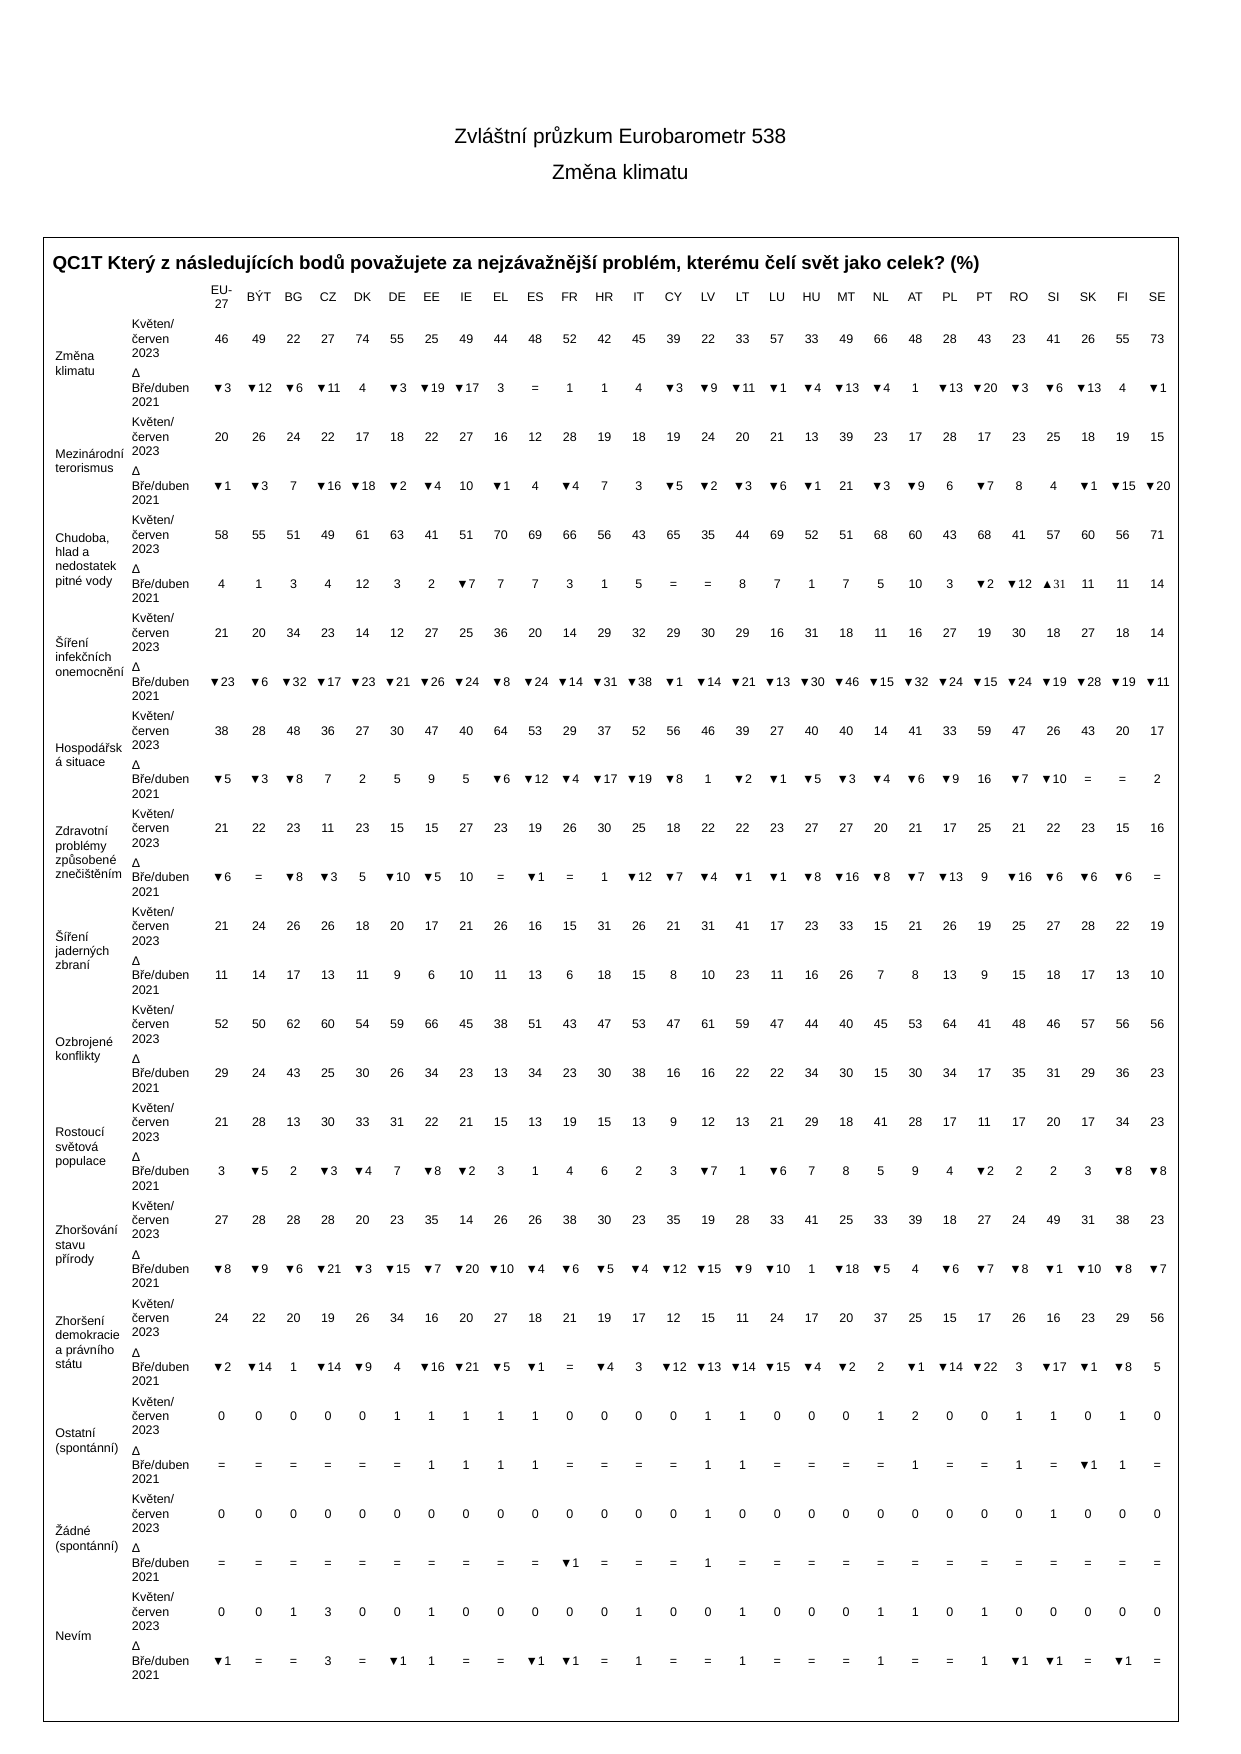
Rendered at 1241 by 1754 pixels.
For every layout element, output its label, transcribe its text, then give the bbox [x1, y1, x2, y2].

table_cell 0 [794, 1587, 829, 1636]
table_cell 13 [794, 412, 829, 461]
table_cell 0 [587, 1391, 621, 1440]
table_cell ▼1 [656, 657, 691, 706]
table_cell 19 [587, 412, 621, 461]
table_cell ▼3 [345, 1245, 379, 1293]
table_cell ▼28 [1071, 657, 1105, 706]
table_cell 17 [794, 1294, 829, 1342]
table_header BG [276, 280, 311, 314]
table_cell 1 [414, 1587, 449, 1636]
table_cell ▼14 [725, 1343, 759, 1391]
table_cell 22 [414, 1098, 449, 1147]
table_cell 0 [587, 1587, 621, 1636]
table_cell = [760, 1538, 794, 1587]
table_cell 3 [201, 1147, 241, 1196]
table_cell 5 [345, 853, 379, 902]
table_cell = [449, 1538, 483, 1587]
table_cell ▼11 [311, 363, 345, 412]
table_cell ▼8 [1105, 1147, 1140, 1196]
table_cell 51 [518, 1000, 552, 1049]
table_cell 20 [241, 608, 276, 657]
table_cell 1 [483, 1440, 518, 1489]
table_cell = [829, 1636, 863, 1685]
table_cell 45 [449, 1000, 483, 1049]
table_cell 1 [518, 1147, 552, 1196]
table_cell ▼13 [1071, 363, 1105, 412]
table_cell ▼1 [760, 755, 794, 804]
table_cell 1 [691, 1489, 725, 1538]
table_cell 28 [898, 1098, 932, 1147]
table_cell 9 [656, 1098, 691, 1147]
table_cell 19 [1140, 902, 1174, 951]
table_cell 14 [449, 1196, 483, 1244]
table_cell 0 [1071, 1391, 1105, 1440]
table_cell = [345, 1538, 379, 1587]
table_cell ▼7 [967, 1245, 1001, 1293]
table_cell 1 [621, 1636, 656, 1685]
table_cell 47 [414, 706, 449, 755]
table_cell 14 [552, 608, 587, 657]
table_cell 17 [898, 412, 932, 461]
table_cell Květen/červen 2023 [129, 510, 201, 559]
table_header LV [691, 280, 725, 314]
table_cell 14 [1140, 608, 1174, 657]
table_cell 23 [1140, 1049, 1174, 1098]
table_cell 29 [1105, 1294, 1140, 1342]
table_cell 53 [518, 706, 552, 755]
table_cell 1 [518, 1391, 552, 1440]
table_cell ▼6 [276, 1245, 311, 1293]
table_cell 33 [345, 1098, 379, 1147]
table_cell 10 [449, 951, 483, 1000]
table_cell 26 [1001, 1294, 1036, 1342]
table_cell ▼6 [1036, 363, 1071, 412]
table_cell 27 [794, 804, 829, 853]
table_cell ▼15 [967, 657, 1001, 706]
table_cell 0 [967, 1489, 1001, 1538]
table_cell 11 [760, 951, 794, 1000]
table_cell 20 [1036, 1098, 1071, 1147]
table_cell 4 [518, 461, 552, 510]
table_cell = [311, 1440, 345, 1489]
table_cell ▼16 [829, 853, 863, 902]
table_cell 0 [311, 1391, 345, 1440]
table_cell Žádné (spontánní) [52, 1489, 129, 1587]
table_cell 52 [794, 510, 829, 559]
table_cell 1 [587, 853, 621, 902]
table_cell 16 [898, 608, 932, 657]
table_cell 1 [967, 1636, 1001, 1685]
table_cell ▼14 [933, 1343, 967, 1391]
table_cell 56 [1105, 510, 1140, 559]
table_cell 8 [1001, 461, 1036, 510]
table_cell ▼5 [414, 853, 449, 902]
table_cell ▼15 [691, 1245, 725, 1293]
table_cell 0 [1140, 1391, 1174, 1440]
table_cell ▼21 [311, 1245, 345, 1293]
table_cell 15 [691, 1294, 725, 1342]
table_cell 21 [201, 902, 241, 951]
table_cell 49 [449, 314, 483, 363]
table_cell ▼8 [414, 1147, 449, 1196]
table_cell 68 [863, 510, 898, 559]
table_cell = [518, 363, 552, 412]
table_header CZ [311, 280, 345, 314]
table_cell 35 [1001, 1049, 1036, 1098]
table_cell 0 [1001, 1587, 1036, 1636]
table_cell 1 [898, 1587, 932, 1636]
table_cell 7 [829, 559, 863, 608]
table_cell 2 [276, 1147, 311, 1196]
table_cell 27 [449, 412, 483, 461]
table_cell 10 [449, 853, 483, 902]
table_cell 52 [621, 706, 656, 755]
table_cell 23 [483, 804, 518, 853]
table_cell 0 [380, 1489, 414, 1538]
table_cell 21 [201, 1098, 241, 1147]
table_cell 43 [1071, 706, 1105, 755]
table_cell 15 [1140, 412, 1174, 461]
table_cell 17 [967, 1049, 1001, 1098]
table_cell ▼19 [414, 363, 449, 412]
table_cell ▼1 [1071, 1343, 1105, 1391]
table_cell 2 [1001, 1147, 1036, 1196]
table_cell = [276, 1636, 311, 1685]
table_cell ▼16 [1001, 853, 1036, 902]
table_cell 28 [933, 314, 967, 363]
table_cell ▼2 [449, 1147, 483, 1196]
table_cell 1 [414, 1440, 449, 1489]
table_cell Δ Bře/duben 2021 [129, 1440, 201, 1489]
table_cell 1 [1036, 1391, 1071, 1440]
table_cell 58 [201, 510, 241, 559]
table_cell 20 [829, 1294, 863, 1342]
table_cell 0 [201, 1489, 241, 1538]
table_cell ▼19 [1105, 657, 1140, 706]
table_cell ▼4 [863, 363, 898, 412]
table_cell ▼2 [967, 1147, 1001, 1196]
table_cell 0 [345, 1587, 379, 1636]
table_cell Květen/červen 2023 [129, 804, 201, 853]
table_cell 1 [967, 1587, 1001, 1636]
table_cell 26 [345, 1294, 379, 1342]
table_cell 34 [380, 1294, 414, 1342]
table_cell 28 [725, 1196, 759, 1244]
table_cell 17 [760, 902, 794, 951]
table_cell 30 [345, 1049, 379, 1098]
table_cell 7 [276, 461, 311, 510]
table_cell Nevím [52, 1587, 129, 1685]
table_cell 30 [691, 608, 725, 657]
table_cell ▼32 [898, 657, 932, 706]
table_cell ▼4 [794, 1343, 829, 1391]
table_cell ▼6 [201, 853, 241, 902]
table_cell = [201, 1538, 241, 1587]
table_cell 0 [829, 1587, 863, 1636]
table_cell 43 [276, 1049, 311, 1098]
table_cell 10 [1140, 951, 1174, 1000]
table_cell 29 [794, 1098, 829, 1147]
table_cell ▼12 [656, 1245, 691, 1293]
table_cell 39 [656, 314, 691, 363]
table_cell 46 [201, 314, 241, 363]
table_cell ▼1 [794, 461, 829, 510]
table_cell 7 [518, 559, 552, 608]
table_cell = [933, 1538, 967, 1587]
table_cell ▼9 [691, 363, 725, 412]
table_cell = [933, 1636, 967, 1685]
table_header EL [483, 280, 518, 314]
table_cell 3 [933, 559, 967, 608]
table_header FI [1105, 280, 1140, 314]
table_cell 23 [760, 804, 794, 853]
table_cell ▼5 [656, 461, 691, 510]
table_cell 13 [933, 951, 967, 1000]
table_cell 7 [760, 559, 794, 608]
table_cell 16 [691, 1049, 725, 1098]
table_cell 26 [621, 902, 656, 951]
table_cell 22 [241, 804, 276, 853]
table_cell ▼8 [201, 1245, 241, 1293]
table_cell 11 [483, 951, 518, 1000]
table_cell ▼4 [414, 461, 449, 510]
table_cell 1 [725, 1587, 759, 1636]
table_cell 69 [760, 510, 794, 559]
table_cell 1 [691, 1538, 725, 1587]
table_cell 4 [933, 1147, 967, 1196]
table_cell 39 [725, 706, 759, 755]
table_cell 0 [760, 1391, 794, 1440]
table_cell 12 [656, 1294, 691, 1342]
table_cell 0 [760, 1489, 794, 1538]
table_cell = [241, 1440, 276, 1489]
table_cell ▼1 [1036, 1636, 1071, 1685]
table_cell 13 [311, 951, 345, 1000]
table_cell 42 [587, 314, 621, 363]
table_cell 61 [345, 510, 379, 559]
table_cell 3 [656, 1147, 691, 1196]
table_cell 9 [967, 951, 1001, 1000]
table_cell 18 [829, 1098, 863, 1147]
table_cell ▼46 [829, 657, 863, 706]
table_cell ▼4 [552, 755, 587, 804]
table_cell = [1140, 1440, 1174, 1489]
table_cell 26 [829, 951, 863, 1000]
table_cell 20 [345, 1196, 379, 1244]
table_cell Ozbrojené konflikty [52, 1000, 129, 1098]
table_cell ▼13 [933, 363, 967, 412]
table_cell 38 [552, 1196, 587, 1244]
table_cell 29 [587, 608, 621, 657]
table_cell Ostatní (spontánní) [52, 1391, 129, 1489]
table_cell = [1001, 1538, 1036, 1587]
table_cell 29 [552, 706, 587, 755]
table_cell 0 [725, 1489, 759, 1538]
table_cell Δ Bře/duben 2021 [129, 1245, 201, 1293]
table_cell 40 [449, 706, 483, 755]
table_cell 22 [725, 804, 759, 853]
table_cell Květen/červen 2023 [129, 314, 201, 363]
table_cell 21 [552, 1294, 587, 1342]
table_cell 28 [241, 706, 276, 755]
table_cell 20 [201, 412, 241, 461]
table_header ES [518, 280, 552, 314]
table_cell ▼14 [552, 657, 587, 706]
table_cell 46 [691, 706, 725, 755]
table_cell 37 [587, 706, 621, 755]
table_cell ▼9 [241, 1245, 276, 1293]
table_cell Květen/červen 2023 [129, 902, 201, 951]
table_cell 59 [725, 1000, 759, 1049]
table_cell 51 [829, 510, 863, 559]
table_cell ▼6 [898, 755, 932, 804]
table_cell 21 [760, 1098, 794, 1147]
table_cell 31 [794, 608, 829, 657]
table_cell 1 [483, 1391, 518, 1440]
table_cell 36 [1105, 1049, 1140, 1098]
table_cell 0 [276, 1391, 311, 1440]
table_cell 23 [1001, 412, 1036, 461]
table_cell 33 [725, 314, 759, 363]
table_cell = [656, 1440, 691, 1489]
table_cell 1 [414, 1391, 449, 1440]
table_cell ▼17 [587, 755, 621, 804]
table_cell = [241, 1538, 276, 1587]
table_cell 46 [1036, 1000, 1071, 1049]
table_cell 31 [1071, 1196, 1105, 1244]
table_cell ▼17 [311, 657, 345, 706]
table_cell = [1105, 755, 1140, 804]
table_cell ▼2 [829, 1343, 863, 1391]
table_cell 20 [380, 902, 414, 951]
table_cell ▼3 [380, 363, 414, 412]
table_cell 12 [380, 608, 414, 657]
table_cell ▼7 [1001, 755, 1036, 804]
table_cell ▼3 [829, 755, 863, 804]
table_cell 0 [483, 1587, 518, 1636]
table_cell 1 [691, 755, 725, 804]
table_cell 20 [518, 608, 552, 657]
table_cell 2 [898, 1391, 932, 1440]
table_cell ▼6 [241, 657, 276, 706]
table_cell 1 [241, 559, 276, 608]
table_cell 59 [967, 706, 1001, 755]
table_header RO [1001, 280, 1036, 314]
table_cell 15 [1105, 804, 1140, 853]
table_cell 33 [863, 1196, 898, 1244]
table_cell 0 [898, 1489, 932, 1538]
table_cell ▼7 [1140, 1245, 1174, 1293]
table_header FR [552, 280, 587, 314]
table_cell 3 [1071, 1147, 1105, 1196]
table_cell 30 [829, 1049, 863, 1098]
table_cell 1 [691, 1440, 725, 1489]
table_cell 13 [518, 1098, 552, 1147]
table_cell 2 [621, 1147, 656, 1196]
table_cell 25 [829, 1196, 863, 1244]
table_cell 1 [691, 1391, 725, 1440]
table_cell ▼4 [621, 1245, 656, 1293]
table_cell 1 [1001, 1440, 1036, 1489]
table_cell = [345, 1636, 379, 1685]
table_cell 0 [1071, 1489, 1105, 1538]
table_cell 0 [241, 1587, 276, 1636]
table_cell ▼3 [311, 853, 345, 902]
table_cell 22 [276, 314, 311, 363]
table_cell 22 [414, 412, 449, 461]
table_cell 22 [241, 1294, 276, 1342]
table_cell 0 [311, 1489, 345, 1538]
table_cell Šíření jaderných zbraní [52, 902, 129, 1000]
table_cell 27 [345, 706, 379, 755]
table_cell ▼3 [241, 755, 276, 804]
table_cell ▼14 [241, 1343, 276, 1391]
table_cell 25 [967, 804, 1001, 853]
table_cell 30 [311, 1098, 345, 1147]
table_cell 30 [587, 1196, 621, 1244]
table_cell 10 [449, 461, 483, 510]
table_cell 5 [380, 755, 414, 804]
table_cell 40 [829, 706, 863, 755]
table_cell ▼7 [967, 461, 1001, 510]
table_cell = [380, 1440, 414, 1489]
table_cell 9 [380, 951, 414, 1000]
table_cell 0 [449, 1489, 483, 1538]
table_cell 32 [621, 608, 656, 657]
table_cell 27 [967, 1196, 1001, 1244]
table_cell = [898, 1538, 932, 1587]
table_cell 0 [552, 1587, 587, 1636]
table_cell 27 [933, 608, 967, 657]
table_cell 69 [518, 510, 552, 559]
table_cell 1 [1105, 1391, 1140, 1440]
table_header MT [829, 280, 863, 314]
table_header NL [863, 280, 898, 314]
table_cell 41 [725, 902, 759, 951]
table_cell 49 [829, 314, 863, 363]
table_cell ▼20 [1140, 461, 1174, 510]
table_cell 5 [1140, 1343, 1174, 1391]
table_cell 7 [587, 461, 621, 510]
table_cell 23 [345, 804, 379, 853]
table_cell ▼3 [656, 363, 691, 412]
table_cell 2 [1140, 755, 1174, 804]
table_cell 13 [621, 1098, 656, 1147]
table_cell ▼5 [863, 1245, 898, 1293]
table_cell Zhoršování stavu přírody [52, 1196, 129, 1293]
table_cell 47 [587, 1000, 621, 1049]
table_cell = [1105, 1538, 1140, 1587]
table_cell ▼1 [552, 1538, 587, 1587]
table_cell 9 [898, 1147, 932, 1196]
table_cell ▼8 [656, 755, 691, 804]
table_cell 35 [656, 1196, 691, 1244]
table_cell 24 [201, 1294, 241, 1342]
table_cell 31 [380, 1098, 414, 1147]
table_cell 53 [621, 1000, 656, 1049]
table_cell 29 [656, 608, 691, 657]
table_cell 25 [449, 608, 483, 657]
table_cell 21 [898, 804, 932, 853]
table_cell ▼6 [760, 1147, 794, 1196]
table_cell 20 [725, 412, 759, 461]
table_cell 0 [276, 1489, 311, 1538]
table_cell 19 [967, 902, 1001, 951]
table_cell 3 [1001, 1343, 1036, 1391]
table_cell ▼8 [1001, 1245, 1036, 1293]
table_cell 33 [760, 1196, 794, 1244]
table_cell Rostoucí světová populace [52, 1098, 129, 1196]
table_cell ▼2 [725, 755, 759, 804]
table_header HR [587, 280, 621, 314]
table_cell ▼1 [760, 363, 794, 412]
table_cell 7 [311, 755, 345, 804]
table_cell 0 [794, 1489, 829, 1538]
table_cell 0 [345, 1489, 379, 1538]
table_cell 19 [311, 1294, 345, 1342]
table_cell 15 [414, 804, 449, 853]
table_cell 1 [1036, 1489, 1071, 1538]
table_cell ▼9 [725, 1245, 759, 1293]
table_cell 56 [1105, 1000, 1140, 1049]
table_cell = [760, 1636, 794, 1685]
table_cell = [380, 1538, 414, 1587]
table_cell 0 [760, 1587, 794, 1636]
table_cell ▼4 [794, 363, 829, 412]
table_cell 26 [933, 902, 967, 951]
table_cell 26 [483, 902, 518, 951]
table_cell 7 [794, 1147, 829, 1196]
table_cell 49 [311, 510, 345, 559]
table_cell 38 [201, 706, 241, 755]
table_header DE [380, 280, 414, 314]
table_cell 26 [241, 412, 276, 461]
table_cell 1 [863, 1636, 898, 1685]
table_cell 27 [1036, 902, 1071, 951]
table_cell 7 [863, 951, 898, 1000]
table_cell 9 [414, 755, 449, 804]
table_cell ▲ [1036, 559, 1071, 608]
table_cell ▼4 [345, 1147, 379, 1196]
table_cell 55 [241, 510, 276, 559]
table_cell 21 [760, 412, 794, 461]
table_cell Δ Bře/duben 2021 [129, 1538, 201, 1587]
table_header SK [1071, 280, 1105, 314]
table_cell ▼6 [760, 461, 794, 510]
table_cell ▼23 [201, 657, 241, 706]
table_cell ▼13 [933, 853, 967, 902]
table_cell 11 [863, 608, 898, 657]
table_cell 23 [276, 804, 311, 853]
table_cell 44 [483, 314, 518, 363]
table_cell 23 [1071, 1294, 1105, 1342]
table_cell 23 [1140, 1098, 1174, 1147]
table_cell Chudoba, hlad a nedostatek pitné vody [52, 510, 129, 608]
table_cell 52 [201, 1000, 241, 1049]
table_cell ▼7 [656, 853, 691, 902]
table_cell 21 [201, 804, 241, 853]
table_cell ▼31 [587, 657, 621, 706]
table_cell 0 [380, 1587, 414, 1636]
table_cell 56 [1140, 1294, 1174, 1342]
table_cell 33 [794, 314, 829, 363]
table_cell ▼16 [414, 1343, 449, 1391]
table_cell 27 [483, 1294, 518, 1342]
table_cell 27 [1071, 608, 1105, 657]
table_cell ▼15 [760, 1343, 794, 1391]
table_cell ▼3 [1001, 363, 1036, 412]
table_cell 21 [656, 902, 691, 951]
table_cell 35 [691, 510, 725, 559]
table_cell ▼10 [760, 1245, 794, 1293]
table_cell 66 [863, 314, 898, 363]
table_cell 15 [587, 1098, 621, 1147]
table_cell ▼20 [967, 363, 1001, 412]
table_cell 40 [829, 1000, 863, 1049]
table_cell ▼13 [829, 363, 863, 412]
table_cell 23 [380, 1196, 414, 1244]
table_cell 0 [449, 1587, 483, 1636]
table_cell 15 [380, 804, 414, 853]
table_cell 23 [1001, 314, 1036, 363]
table_header [52, 280, 129, 314]
table_cell 17 [933, 1098, 967, 1147]
table_cell = [1036, 1440, 1071, 1489]
table_cell 17 [621, 1294, 656, 1342]
table_cell ▼1 [725, 853, 759, 902]
table_cell 23 [863, 412, 898, 461]
table_cell 7 [483, 559, 518, 608]
table_cell 11 [1105, 559, 1140, 608]
table_cell 19 [1105, 412, 1140, 461]
table_cell 57 [1071, 1000, 1105, 1049]
table_cell ▼1 [552, 1636, 587, 1685]
table_cell ▼24 [1001, 657, 1036, 706]
table_cell ▼12 [656, 1343, 691, 1391]
table_cell ▼8 [1140, 1147, 1174, 1196]
table_cell 12 [518, 412, 552, 461]
table_cell 16 [656, 1049, 691, 1098]
table_cell ▼17 [1036, 1343, 1071, 1391]
table_cell ▼22 [967, 1343, 1001, 1391]
table_cell Květen/červen 2023 [129, 1587, 201, 1636]
table_cell = [552, 1440, 587, 1489]
table_cell 1 [276, 1343, 311, 1391]
table_cell = [1140, 1538, 1174, 1587]
table_header SE [1140, 280, 1174, 314]
table_cell ▼3 [241, 461, 276, 510]
table_cell ▼24 [933, 657, 967, 706]
table_cell 0 [483, 1489, 518, 1538]
table_cell 16 [518, 902, 552, 951]
table_cell 26 [380, 1049, 414, 1098]
table_cell 27 [829, 804, 863, 853]
table_cell 14 [863, 706, 898, 755]
table_cell 19 [967, 608, 1001, 657]
table_cell 22 [311, 412, 345, 461]
table_cell 24 [1001, 1196, 1036, 1244]
table_cell 16 [967, 755, 1001, 804]
table_cell 27 [414, 608, 449, 657]
table_cell ▼6 [1105, 853, 1140, 902]
table_cell 41 [1036, 314, 1071, 363]
table_cell 17 [967, 412, 1001, 461]
table_cell ▼12 [621, 853, 656, 902]
table_cell 3 [621, 1343, 656, 1391]
table_cell 0 [1071, 1587, 1105, 1636]
table_cell 18 [933, 1196, 967, 1244]
table_cell 38 [621, 1049, 656, 1098]
table_cell 41 [967, 1000, 1001, 1049]
table_cell 26 [552, 804, 587, 853]
table_cell 21 [201, 608, 241, 657]
table_cell 1 [1001, 1391, 1036, 1440]
table_cell ▼10 [1036, 755, 1071, 804]
table_cell = [276, 1440, 311, 1489]
table_cell ▼12 [518, 755, 552, 804]
table_cell 4 [1105, 363, 1140, 412]
table_cell ▼21 [380, 657, 414, 706]
table_cell ▼15 [1105, 461, 1140, 510]
table_cell = [691, 1636, 725, 1685]
table_cell 25 [311, 1049, 345, 1098]
text QC1T Který z následujících bodů považujete za nejzávažnější problém, kterému čelí svět jako celek? (%) [52, 252, 1169, 274]
table_cell = [621, 1440, 656, 1489]
table_cell 17 [414, 902, 449, 951]
table_cell 13 [276, 1098, 311, 1147]
table_cell Δ Bře/duben 2021 [129, 559, 201, 608]
table_cell 17 [276, 951, 311, 1000]
table_cell 30 [1001, 608, 1036, 657]
table_cell 61 [691, 1000, 725, 1049]
table_cell 48 [518, 314, 552, 363]
table_cell ▼1 [1001, 1636, 1036, 1685]
table_cell ▼13 [691, 1343, 725, 1391]
table_cell 22 [691, 804, 725, 853]
table_cell = [345, 1440, 379, 1489]
table_cell 10 [898, 559, 932, 608]
table_cell ▼30 [794, 657, 829, 706]
table_cell 50 [241, 1000, 276, 1049]
table_cell ▼3 [311, 1147, 345, 1196]
table_header LU [760, 280, 794, 314]
table_cell Zhoršení demokracie a právního státu [52, 1294, 129, 1391]
table_cell 19 [518, 804, 552, 853]
table_cell 18 [380, 412, 414, 461]
table_cell 26 [276, 902, 311, 951]
table_cell 5 [863, 559, 898, 608]
table_cell 47 [1001, 706, 1036, 755]
table_cell 0 [552, 1391, 587, 1440]
table_cell 0 [1105, 1489, 1140, 1538]
table_cell 1 [587, 559, 621, 608]
table_cell 30 [898, 1049, 932, 1098]
table_cell 2 [863, 1343, 898, 1391]
table_cell ▼3 [863, 461, 898, 510]
table_cell ▼5 [201, 755, 241, 804]
table_cell 0 [1140, 1587, 1174, 1636]
table_cell 54 [345, 1000, 379, 1049]
table_cell 66 [552, 510, 587, 559]
table_cell 3 [483, 363, 518, 412]
table_cell 27 [311, 314, 345, 363]
table_cell Šíření infekčních onemocnění [52, 608, 129, 706]
table_cell 0 [201, 1391, 241, 1440]
table_cell 16 [1140, 804, 1174, 853]
table_header HU [794, 280, 829, 314]
table_cell 1 [725, 1391, 759, 1440]
table_cell 56 [587, 510, 621, 559]
table_cell 1 [725, 1147, 759, 1196]
table_cell 22 [1036, 804, 1071, 853]
table_cell 4 [311, 559, 345, 608]
table_cell 1 [794, 1245, 829, 1293]
table_header CY [656, 280, 691, 314]
table_cell 11 [725, 1294, 759, 1342]
table_cell 10 [691, 951, 725, 1000]
table_cell 39 [829, 412, 863, 461]
table_cell 18 [1105, 608, 1140, 657]
table_cell 43 [967, 314, 1001, 363]
table_cell 22 [691, 314, 725, 363]
table_cell 52 [552, 314, 587, 363]
table_cell 23 [552, 1049, 587, 1098]
table_cell 65 [656, 510, 691, 559]
table_header BÝT [241, 280, 276, 314]
table_cell = [794, 1440, 829, 1489]
table_cell 43 [933, 510, 967, 559]
table_cell 1 [898, 1440, 932, 1489]
table_cell 24 [241, 1049, 276, 1098]
table_cell 11 [345, 951, 379, 1000]
table_cell 1 [794, 559, 829, 608]
table_cell 37 [863, 1294, 898, 1342]
table_cell 21 [829, 461, 863, 510]
table_cell = [967, 1538, 1001, 1587]
table_cell 51 [449, 510, 483, 559]
table_cell 33 [829, 902, 863, 951]
table_cell 8 [898, 951, 932, 1000]
table_cell 23 [1140, 1196, 1174, 1244]
table_cell ▼8 [863, 853, 898, 902]
table_cell 15 [863, 1049, 898, 1098]
table_cell 15 [552, 902, 587, 951]
table_cell 36 [483, 608, 518, 657]
table_cell = [621, 1538, 656, 1587]
table_cell Δ Bře/duben 2021 [129, 363, 201, 412]
table_cell Δ Bře/duben 2021 [129, 853, 201, 902]
table_cell 6 [414, 951, 449, 1000]
table_cell 29 [1071, 1049, 1105, 1098]
table_header IE [449, 280, 483, 314]
table_cell = [518, 1538, 552, 1587]
table_cell 11 [201, 951, 241, 1000]
table_cell 3 [311, 1636, 345, 1685]
table_header EE [414, 280, 449, 314]
table_cell 0 [518, 1489, 552, 1538]
table_cell 24 [276, 412, 311, 461]
table_cell 19 [587, 1294, 621, 1342]
table_cell 28 [1071, 902, 1105, 951]
table_cell ▼1 [201, 1636, 241, 1685]
table_cell ▼8 [276, 755, 311, 804]
table_cell 47 [760, 1000, 794, 1049]
table_cell ▼3 [201, 363, 241, 412]
table_cell 28 [311, 1196, 345, 1244]
table_cell 3 [311, 1587, 345, 1636]
table_cell ▼1 [1071, 1440, 1105, 1489]
table_header AT [898, 280, 932, 314]
table_cell 47 [656, 1000, 691, 1049]
table_cell ▼1 [1071, 461, 1105, 510]
table_cell ▼19 [1036, 657, 1071, 706]
table_cell = [863, 1538, 898, 1587]
table_cell 34 [794, 1049, 829, 1098]
table_cell 43 [621, 510, 656, 559]
table_cell 34 [518, 1049, 552, 1098]
table_cell 6 [587, 1147, 621, 1196]
table_cell 1 [552, 363, 587, 412]
table_cell = [1071, 755, 1105, 804]
table_cell 49 [1036, 1196, 1071, 1244]
table_cell ▼18 [829, 1245, 863, 1293]
table_cell ▼1 [1036, 1245, 1071, 1293]
table_cell ▼4 [552, 461, 587, 510]
table_cell 27 [760, 706, 794, 755]
table_cell 6 [552, 951, 587, 1000]
table_cell 18 [587, 951, 621, 1000]
table_cell 21 [449, 1098, 483, 1147]
table_cell 4 [201, 559, 241, 608]
table_cell 17 [1140, 706, 1174, 755]
table_cell 18 [1071, 412, 1105, 461]
table_cell 0 [201, 1587, 241, 1636]
table_cell 23 [725, 951, 759, 1000]
table_cell 56 [1140, 1000, 1174, 1049]
table_cell 1 [449, 1391, 483, 1440]
table_cell ▼6 [1036, 853, 1071, 902]
table_cell 12 [691, 1098, 725, 1147]
table_cell Květen/červen 2023 [129, 1098, 201, 1147]
table_cell Květen/červen 2023 [129, 608, 201, 657]
table_cell 0 [518, 1587, 552, 1636]
table_cell ▼8 [794, 853, 829, 902]
table_cell = [656, 559, 691, 608]
table_cell = [201, 1440, 241, 1489]
table_cell 34 [414, 1049, 449, 1098]
table_cell 44 [794, 1000, 829, 1049]
table_cell = [552, 853, 587, 902]
table_cell ▼16 [311, 461, 345, 510]
table_cell 1 [518, 1440, 552, 1489]
table_cell 1 [276, 1587, 311, 1636]
table_cell 71 [1140, 510, 1174, 559]
table_cell = [898, 1636, 932, 1685]
table_cell 28 [241, 1196, 276, 1244]
table_cell 24 [691, 412, 725, 461]
table_header PT [967, 280, 1001, 314]
table_cell 21 [449, 902, 483, 951]
table_cell = [1140, 853, 1174, 902]
table_cell 26 [483, 1196, 518, 1244]
table_cell 1 [587, 363, 621, 412]
table_cell 15 [933, 1294, 967, 1342]
table_cell 3 [380, 559, 414, 608]
table_cell ▼1 [201, 461, 241, 510]
table_cell ▼9 [345, 1343, 379, 1391]
table_cell 5 [621, 559, 656, 608]
table_cell 29 [725, 608, 759, 657]
table_cell 8 [656, 951, 691, 1000]
table_header IT [621, 280, 656, 314]
table_header [129, 280, 201, 314]
table_cell Mezinárodní terorismus [52, 412, 129, 510]
table_cell 4 [898, 1245, 932, 1293]
table_cell = [587, 1440, 621, 1489]
table_cell 35 [414, 1196, 449, 1244]
table_cell ▼21 [725, 657, 759, 706]
table_cell 1 [380, 1391, 414, 1440]
table_cell 25 [621, 804, 656, 853]
table_cell 0 [1105, 1587, 1140, 1636]
table_cell 18 [345, 902, 379, 951]
table_cell 27 [449, 804, 483, 853]
table_cell 62 [276, 1000, 311, 1049]
table_cell ▼7 [898, 853, 932, 902]
table_cell 59 [380, 1000, 414, 1049]
table_cell ▼2 [691, 461, 725, 510]
table_cell ▼24 [518, 657, 552, 706]
table_cell = [587, 1636, 621, 1685]
table_cell 13 [483, 1049, 518, 1098]
table_cell 0 [1140, 1489, 1174, 1538]
table_cell 63 [380, 510, 414, 559]
table_cell 68 [967, 510, 1001, 559]
table_cell 19 [656, 412, 691, 461]
table_cell 1 [898, 363, 932, 412]
table_cell 7 [380, 1147, 414, 1196]
table_cell 20 [1105, 706, 1140, 755]
table_cell 23 [1071, 804, 1105, 853]
table_cell 48 [898, 314, 932, 363]
table_cell 1 [1105, 1440, 1140, 1489]
table_cell = [829, 1538, 863, 1587]
table_cell = [276, 1538, 311, 1587]
table_cell 48 [1001, 1000, 1036, 1049]
table_cell = [1140, 1636, 1174, 1685]
table_cell ▼17 [449, 363, 483, 412]
table_cell 19 [691, 1196, 725, 1244]
table_cell = [241, 1636, 276, 1685]
table_cell ▼4 [691, 853, 725, 902]
table_cell ▼24 [449, 657, 483, 706]
table_cell = [1071, 1538, 1105, 1587]
table_cell 31 [587, 902, 621, 951]
table_cell 16 [414, 1294, 449, 1342]
table_cell 17 [1071, 951, 1105, 1000]
table_cell = [1071, 1636, 1105, 1685]
table_cell Δ Bře/duben 2021 [129, 1147, 201, 1196]
table_cell 0 [794, 1391, 829, 1440]
table_cell 16 [1036, 1294, 1071, 1342]
table_cell ▼20 [449, 1245, 483, 1293]
table_cell ▼1 [483, 461, 518, 510]
table_cell 24 [241, 902, 276, 951]
table_cell 60 [1071, 510, 1105, 559]
table_cell ▼8 [276, 853, 311, 902]
table_cell 36 [311, 706, 345, 755]
table_cell 56 [656, 706, 691, 755]
table_cell = [656, 1538, 691, 1587]
table_cell 17 [345, 412, 379, 461]
table_cell Hospodářská situace [52, 706, 129, 804]
table_cell 0 [863, 1489, 898, 1538]
table_cell 17 [967, 1294, 1001, 1342]
table_cell 0 [621, 1391, 656, 1440]
table_cell 0 [241, 1391, 276, 1440]
table_cell 26 [1071, 314, 1105, 363]
table_cell 0 [241, 1489, 276, 1538]
table_cell 26 [518, 1196, 552, 1244]
table_cell 0 [691, 1587, 725, 1636]
table_cell 2 [345, 755, 379, 804]
table_cell 0 [967, 1391, 1001, 1440]
table_cell 66 [414, 1000, 449, 1049]
table_cell 1 [863, 1587, 898, 1636]
table_cell 33 [933, 706, 967, 755]
table_cell 38 [483, 1000, 518, 1049]
table_cell 8 [829, 1147, 863, 1196]
table_cell Květen/červen 2023 [129, 1000, 201, 1049]
table_cell ▼6 [552, 1245, 587, 1293]
table_cell ▼23 [345, 657, 379, 706]
table_cell 48 [276, 706, 311, 755]
table_cell 18 [621, 412, 656, 461]
table_cell 23 [449, 1049, 483, 1098]
table_cell 60 [311, 1000, 345, 1049]
table_cell 4 [552, 1147, 587, 1196]
table_cell ▼15 [863, 657, 898, 706]
table_cell 45 [863, 1000, 898, 1049]
table_cell 28 [276, 1196, 311, 1244]
table_cell ▼7 [691, 1147, 725, 1196]
table_cell ▼5 [483, 1343, 518, 1391]
table_cell 0 [656, 1391, 691, 1440]
table_cell 3 [276, 559, 311, 608]
table_cell 0 [933, 1489, 967, 1538]
table_cell = [656, 1636, 691, 1685]
table_cell 20 [276, 1294, 311, 1342]
table_cell 2 [1036, 1147, 1071, 1196]
table_cell 0 [656, 1489, 691, 1538]
table_cell ▼38 [621, 657, 656, 706]
table_cell 16 [483, 412, 518, 461]
table_cell 41 [863, 1098, 898, 1147]
table_cell 1 [725, 1440, 759, 1489]
table_cell 29 [201, 1049, 241, 1098]
table_cell Květen/červen 2023 [129, 1196, 201, 1244]
table_cell 34 [933, 1049, 967, 1098]
table_cell 18 [656, 804, 691, 853]
table_cell 13 [1105, 951, 1140, 1000]
table_cell = [725, 1538, 759, 1587]
table_cell = [794, 1636, 829, 1685]
table_header SI [1036, 280, 1071, 314]
table_cell ▼1 [518, 1343, 552, 1391]
table_cell ▼5 [794, 755, 829, 804]
table_cell 34 [1105, 1098, 1140, 1147]
table_cell 1 [725, 1636, 759, 1685]
table_cell 51 [276, 510, 311, 559]
table_cell ▼2 [380, 461, 414, 510]
table_cell Δ Bře/duben 2021 [129, 1049, 201, 1098]
table_cell 74 [345, 314, 379, 363]
table_cell 17 [1001, 1098, 1036, 1147]
table_cell 40 [794, 706, 829, 755]
table_cell 25 [898, 1294, 932, 1342]
table_cell 0 [1036, 1587, 1071, 1636]
table_cell 0 [1001, 1489, 1036, 1538]
table_cell 28 [241, 1098, 276, 1147]
table_cell 30 [587, 804, 621, 853]
table_cell 4 [345, 363, 379, 412]
table_cell ▼1 [380, 1636, 414, 1685]
table_cell 0 [933, 1391, 967, 1440]
table_cell = [863, 1440, 898, 1489]
table_cell 16 [794, 951, 829, 1000]
table_cell = [483, 1636, 518, 1685]
table_cell 22 [1105, 902, 1140, 951]
table_header EU-27 [201, 280, 241, 314]
table_cell 4 [380, 1343, 414, 1391]
table_cell 34 [276, 608, 311, 657]
table_cell 21 [898, 902, 932, 951]
table_cell 31 [1036, 1049, 1071, 1098]
table_cell 23 [311, 608, 345, 657]
table_cell 11 [967, 1098, 1001, 1147]
table_cell ▼5 [587, 1245, 621, 1293]
table_cell 16 [760, 608, 794, 657]
table_cell = [794, 1538, 829, 1587]
table_cell 45 [621, 314, 656, 363]
table_cell ▼1 [1140, 363, 1174, 412]
table_cell 28 [933, 412, 967, 461]
table_cell 15 [863, 902, 898, 951]
table_cell 8 [725, 559, 759, 608]
table_cell ▼26 [414, 657, 449, 706]
table_cell 25 [414, 314, 449, 363]
table_cell 21 [1001, 804, 1036, 853]
table_cell 25 [1001, 902, 1036, 951]
table_cell ▼14 [691, 657, 725, 706]
table_cell 14 [345, 608, 379, 657]
table_cell 2 [414, 559, 449, 608]
table_cell 27 [201, 1196, 241, 1244]
table_cell ▼11 [725, 363, 759, 412]
table_cell 20 [449, 1294, 483, 1342]
table_cell 25 [1036, 412, 1071, 461]
table_cell ▼3 [725, 461, 759, 510]
table_cell ▼4 [863, 755, 898, 804]
table_cell 0 [552, 1489, 587, 1538]
table_cell ▼13 [760, 657, 794, 706]
table_cell = [933, 1440, 967, 1489]
table_cell 0 [829, 1489, 863, 1538]
table_cell Δ Bře/duben 2021 [129, 951, 201, 1000]
table_cell 15 [621, 951, 656, 1000]
table_cell Změna klimatu [52, 314, 129, 412]
table_cell 1 [449, 1440, 483, 1489]
table_cell Květen/červen 2023 [129, 1391, 201, 1440]
table_cell 1 [621, 1587, 656, 1636]
table_cell 64 [483, 706, 518, 755]
table_cell ▼8 [483, 657, 518, 706]
table_cell ▼5 [241, 1147, 276, 1196]
table_cell 41 [898, 706, 932, 755]
table_cell 26 [311, 902, 345, 951]
table_cell ▼19 [621, 755, 656, 804]
table_cell = [1036, 1538, 1071, 1587]
table_cell ▼1 [760, 853, 794, 902]
table_cell 0 [933, 1587, 967, 1636]
table_cell 0 [345, 1391, 379, 1440]
table_cell = [449, 1636, 483, 1685]
table_cell = [483, 1538, 518, 1587]
table_cell ▼18 [345, 461, 379, 510]
table_cell 23 [621, 1196, 656, 1244]
table_cell ▼32 [276, 657, 311, 706]
table_cell 3 [621, 461, 656, 510]
table_cell 57 [1036, 510, 1071, 559]
table_cell 0 [656, 1587, 691, 1636]
table_cell 13 [518, 951, 552, 1000]
table_cell 5 [449, 755, 483, 804]
table_cell = [311, 1538, 345, 1587]
table_cell 38 [1105, 1196, 1140, 1244]
table_cell Δ Bře/duben 2021 [129, 1636, 201, 1685]
table_cell 1 [414, 1636, 449, 1685]
table_cell 12 [345, 559, 379, 608]
table_cell 57 [760, 314, 794, 363]
table_cell 39 [898, 1196, 932, 1244]
table_cell 64 [933, 1000, 967, 1049]
table_cell ▼6 [276, 363, 311, 412]
table_cell 0 [414, 1489, 449, 1538]
table_cell ▼9 [898, 461, 932, 510]
table_cell Zdravotní problémy způsobené znečištěním [52, 804, 129, 902]
table_cell 4 [621, 363, 656, 412]
table_cell 11 [311, 804, 345, 853]
table_cell 22 [760, 1049, 794, 1098]
table_cell 73 [1140, 314, 1174, 363]
table_cell 0 [829, 1391, 863, 1440]
table_cell Květen/červen 2023 [129, 706, 201, 755]
table_cell 55 [380, 314, 414, 363]
table_cell Δ Bře/duben 2021 [129, 461, 201, 510]
table_cell 14 [241, 951, 276, 1000]
table_cell 5 [863, 1147, 898, 1196]
table_cell 41 [1001, 510, 1036, 559]
table_cell 18 [829, 608, 863, 657]
table_cell = [552, 1343, 587, 1391]
table_cell Květen/červen 2023 [129, 1294, 201, 1342]
table_cell ▼8 [1105, 1245, 1140, 1293]
table_cell 41 [414, 510, 449, 559]
table_cell 44 [725, 510, 759, 559]
table_cell 15 [1001, 951, 1036, 1000]
table_cell ▼1 [898, 1343, 932, 1391]
table_cell Δ Bře/duben 2021 [129, 657, 201, 706]
table_cell = [829, 1440, 863, 1489]
table_cell 17 [933, 804, 967, 853]
table_cell 6 [933, 461, 967, 510]
table_cell 20 [863, 804, 898, 853]
table_cell 53 [898, 1000, 932, 1049]
table_cell Δ Bře/duben 2021 [129, 755, 201, 804]
table_cell 15 [483, 1098, 518, 1147]
table_cell = [241, 853, 276, 902]
table_cell ▼14 [311, 1343, 345, 1391]
table_cell 3 [483, 1147, 518, 1196]
table_cell ▼21 [449, 1343, 483, 1391]
table_cell 3 [552, 559, 587, 608]
table_cell 70 [483, 510, 518, 559]
table_cell 13 [725, 1098, 759, 1147]
table_cell Květen/červen 2023 [129, 1489, 201, 1538]
table_cell 30 [380, 706, 414, 755]
table_cell 28 [552, 412, 587, 461]
table_cell ▼10 [483, 1245, 518, 1293]
table_cell = [760, 1440, 794, 1489]
table_cell ▼10 [380, 853, 414, 902]
table_cell ▼2 [967, 559, 1001, 608]
table_cell ▼12 [241, 363, 276, 412]
table_header DK [345, 280, 379, 314]
table_cell 19 [552, 1098, 587, 1147]
table_cell ▼10 [1071, 1245, 1105, 1293]
table_cell = [691, 559, 725, 608]
table_cell ▼2 [201, 1343, 241, 1391]
table_cell 24 [760, 1294, 794, 1342]
table_cell ▼1 [1105, 1636, 1140, 1685]
table_cell 31 [691, 902, 725, 951]
table_cell ▼1 [518, 1636, 552, 1685]
table_cell ▼6 [933, 1245, 967, 1293]
table_cell 41 [794, 1196, 829, 1244]
table_cell ▼6 [1071, 853, 1105, 902]
table_cell 55 [1105, 314, 1140, 363]
table_cell 14 [1140, 559, 1174, 608]
table_cell 26 [1036, 706, 1071, 755]
table_cell 49 [241, 314, 276, 363]
table_cell 43 [552, 1000, 587, 1049]
table_cell 9 [967, 853, 1001, 902]
table_cell 60 [898, 510, 932, 559]
table_cell = [967, 1440, 1001, 1489]
table_cell = [483, 853, 518, 902]
table_cell 0 [587, 1489, 621, 1538]
table_cell ▼9 [933, 755, 967, 804]
table_cell 18 [1036, 951, 1071, 1000]
table_cell ▼4 [518, 1245, 552, 1293]
table_cell ▼4 [587, 1343, 621, 1391]
table_cell 30 [587, 1049, 621, 1098]
table_cell 1 [863, 1391, 898, 1440]
table_cell Květen/červen 2023 [129, 412, 201, 461]
table_cell 18 [518, 1294, 552, 1342]
table_cell 0 [621, 1489, 656, 1538]
table_cell ▼1 [518, 853, 552, 902]
table_cell ▼12 [1001, 559, 1036, 608]
table_header LT [725, 280, 759, 314]
table_cell ▼8 [1105, 1343, 1140, 1391]
table_cell = [587, 1538, 621, 1587]
table_cell ▼7 [414, 1245, 449, 1293]
table_cell ▼15 [380, 1245, 414, 1293]
table_cell ▼6 [483, 755, 518, 804]
table_cell 4 [1036, 461, 1071, 510]
table_cell 17 [1071, 1098, 1105, 1147]
table_cell = [414, 1538, 449, 1587]
table_cell 22 [725, 1049, 759, 1098]
table_header PL [933, 280, 967, 314]
table_cell 23 [794, 902, 829, 951]
table_cell ▼11 [1140, 657, 1174, 706]
table_cell ▼7 [449, 559, 483, 608]
table_cell 11 [1071, 559, 1105, 608]
table_cell Δ Bře/duben 2021 [129, 1343, 201, 1391]
table_cell 18 [1036, 608, 1071, 657]
